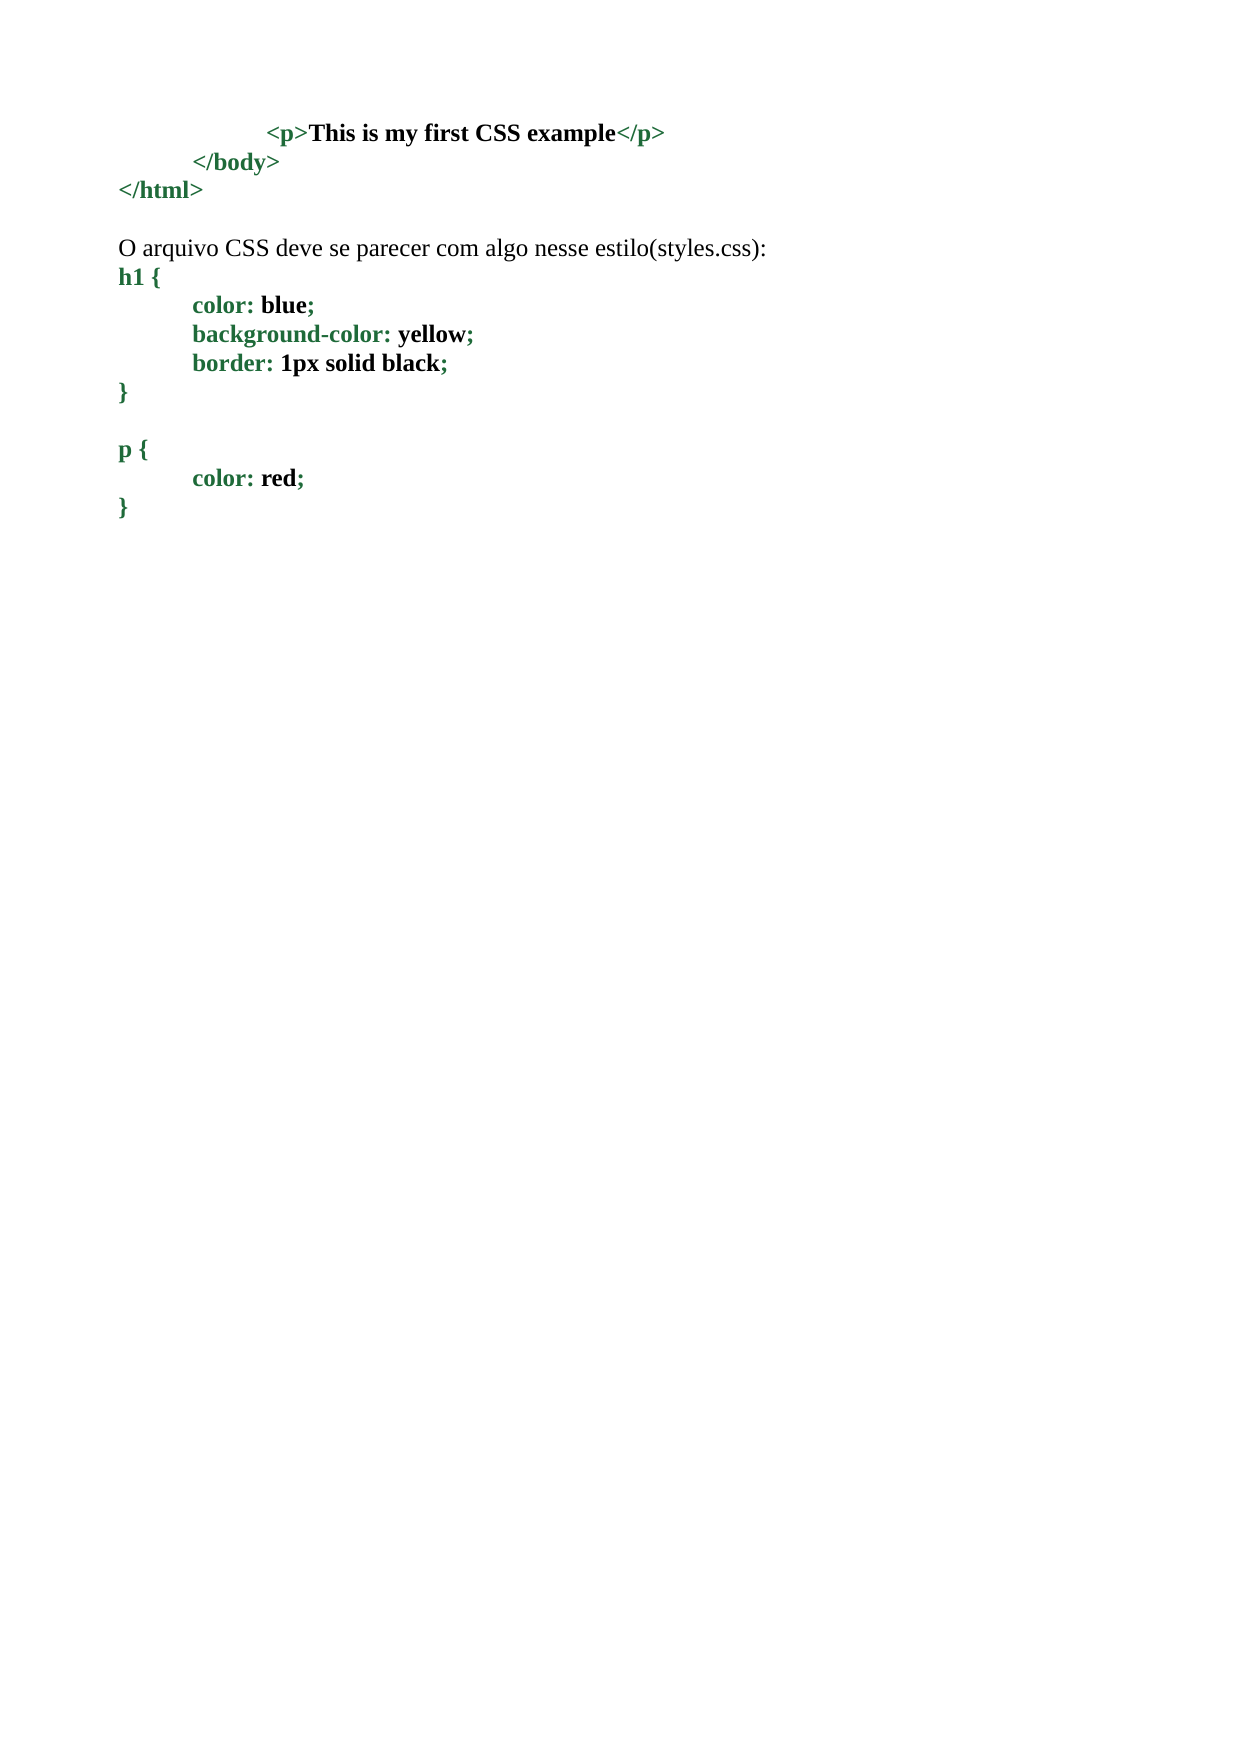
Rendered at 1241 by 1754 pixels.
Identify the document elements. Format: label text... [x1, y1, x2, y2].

text } [118, 492, 1122, 521]
text } [118, 377, 1122, 406]
text border: 1px solid black; [118, 348, 1122, 377]
text O arquivo CSS deve se parecer com algo nesse estilo(styles.css): [118, 233, 1122, 262]
text </body> [118, 147, 1122, 176]
text color: blue; [118, 291, 1122, 319]
text h1 { [118, 262, 1122, 291]
text color: red; [118, 463, 1122, 492]
text background-color: yellow; [118, 319, 1122, 348]
text <p>This is my first CSS example</p> [118, 118, 1122, 147]
text </html> [118, 176, 1122, 204]
text p { [118, 434, 1122, 463]
